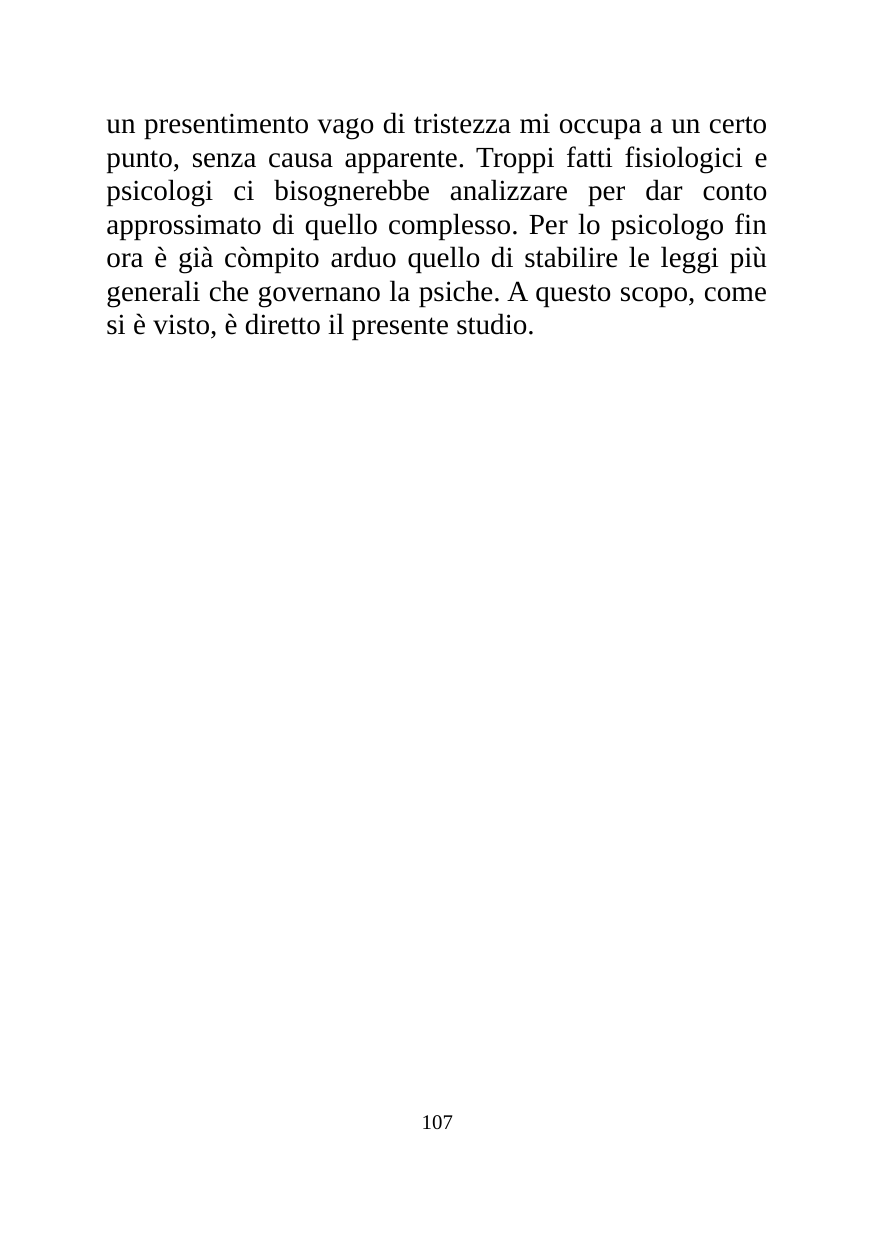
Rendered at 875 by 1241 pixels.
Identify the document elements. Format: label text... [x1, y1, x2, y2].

text un presentimento vago di tristezza mi occupa a un certo punto, senza causa apparente. Troppi fatti fisiologici e psicologi ci bisognerebbe analizzare per dar conto approssimato di quello complesso. Per lo psicologo fin ora è già còmpito arduo quello di stabilire le leggi più generali che governano la psiche. A questo scopo, come si è visto, è diretto il presente studio. [106, 106, 768, 341]
